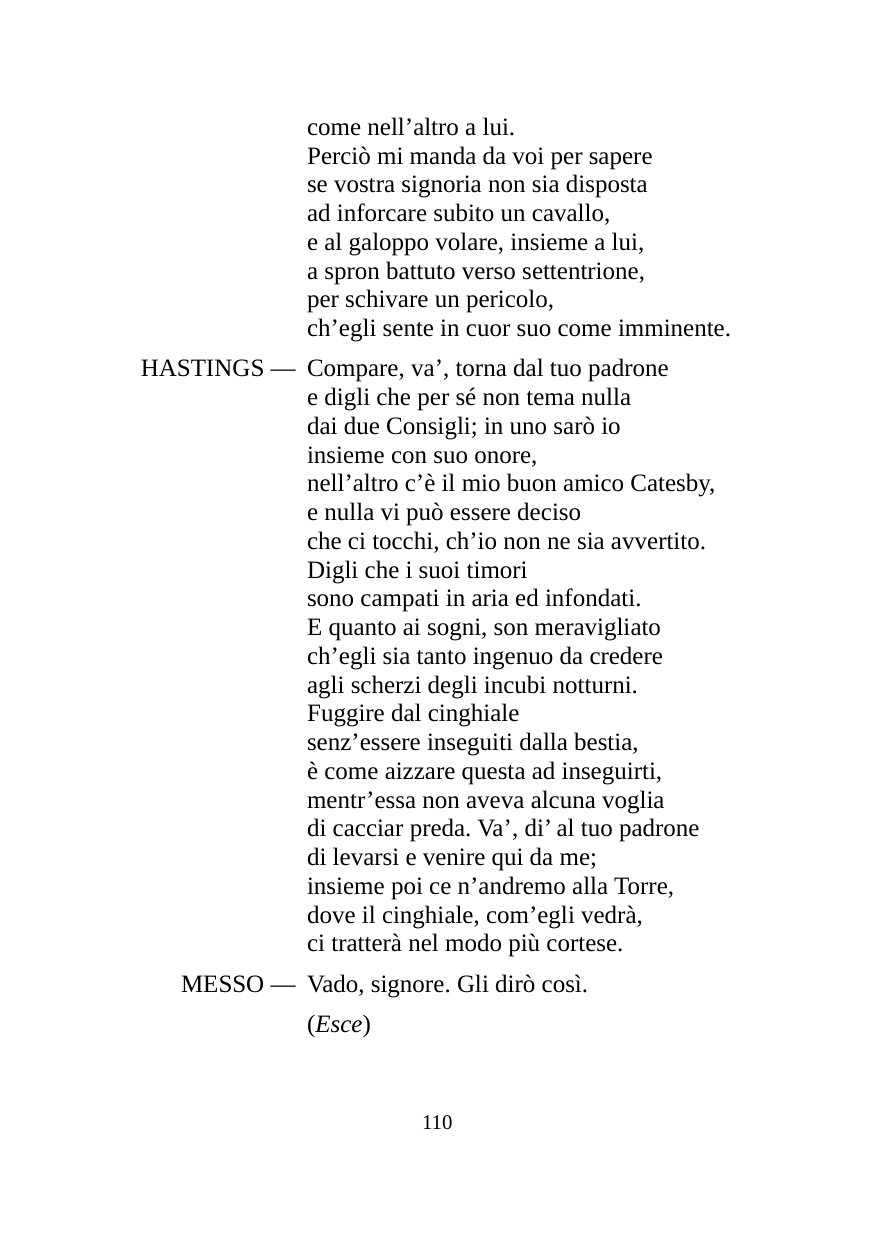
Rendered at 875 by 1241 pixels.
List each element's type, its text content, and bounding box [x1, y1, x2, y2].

table_cell MESSO — [106, 963, 301, 1003]
table_cell come nell’altro a lui. Perciò mi manda da voi per sapere se vostra signoria non sia disposta ad inforcare subito un cavallo, e al galoppo volare, insieme a lui, a spron battuto verso settentrione, per schivare un pericolo, ch’egli sente in cuor suo come imminente. [301, 106, 768, 348]
table_cell [106, 1003, 301, 1043]
table_cell (Esce) [301, 1003, 768, 1043]
table_cell Compare, va’, torna dal tuo padrone e digli che per sé non tema nulla dai due Consigli; in uno sarò io insieme con suo onore, nell’altro c’è il mio buon amico Catesby, e nulla vi può essere deciso che ci tocchi, ch’io non ne sia avvertito. Digli che i suoi timori sono campati in aria ed infondati. E quanto ai sogni, son meravigliato ch’egli sia tanto ingenuo da credere agli scherzi degli incubi notturni. Fuggire dal cinghiale senz’essere inseguiti dalla bestia, è come aizzare questa ad inseguirti, mentr’essa non aveva alcuna voglia di cacciar preda. Va’, di’ al tuo padrone di levarsi e venire qui da me; insieme poi ce n’andremo alla Torre, dove il cinghiale, com’egli vedrà, ci tratterà nel modo più cortese. [301, 348, 768, 963]
table_cell Vado, signore. Gli dirò così. [301, 963, 768, 1003]
table_cell [106, 106, 301, 348]
table_cell HASTINGS — [106, 348, 301, 963]
